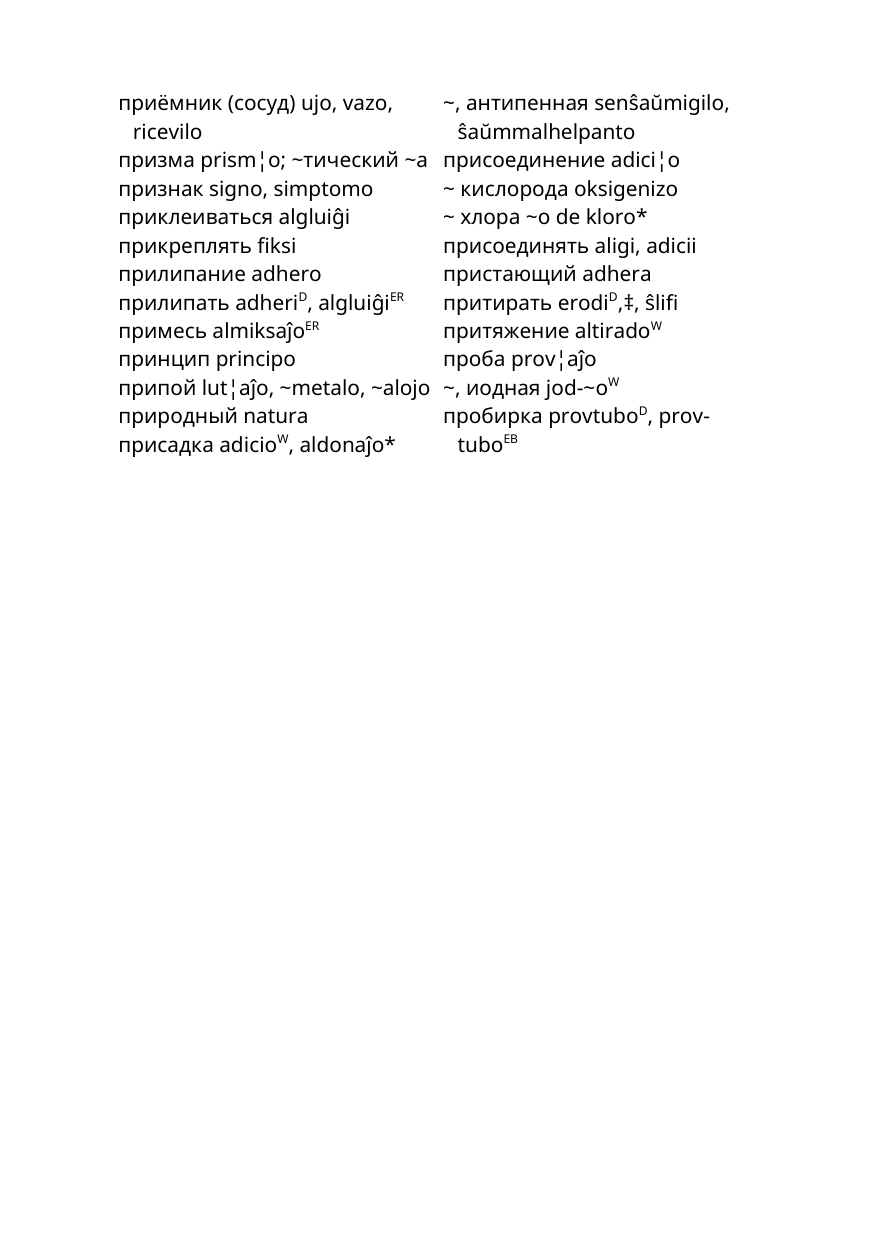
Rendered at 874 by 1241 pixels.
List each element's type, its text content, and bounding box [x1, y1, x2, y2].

text принцип principo [118, 344, 431, 373]
text проба prov¦aĵo [443, 344, 756, 373]
text присоединять aligi, adicii [443, 231, 756, 259]
text прилипание adhero [118, 259, 431, 288]
text ~ хлора ~o de kloro* [443, 202, 756, 231]
text прилипать adheriD, algluiĝiER [118, 288, 431, 316]
text приёмник (сосуд) ujo, vazo, ricevilo [118, 88, 431, 145]
text ~ кислорода oksigenizo [443, 174, 756, 202]
text присоединение adici¦o [443, 145, 756, 174]
text примесь almiksaĵoER [118, 316, 431, 344]
text приклеиваться algluiĝi [118, 202, 431, 231]
text припой lut¦aĵo, ~metalo, ~alojo [118, 373, 431, 401]
text призма prism¦o; ~тический ~a [118, 145, 431, 174]
text ~, иодная jod-~oW [443, 373, 756, 401]
text пробирка provtuboD, prov-tuboEB [443, 401, 756, 458]
text притирать erodiD,‡, ŝlifi [443, 288, 756, 316]
text прикреплять fiksi [118, 231, 431, 259]
text присадка adicioW, aldonaĵo* [118, 430, 431, 458]
text признак signo, simptomo [118, 174, 431, 202]
text ~, антипенная senŝaŭmigilo, ŝaŭmmalhelpanto [443, 88, 756, 145]
text притяжение altiradoW [443, 316, 756, 344]
text пристающий adhera [443, 259, 756, 288]
text природный natura [118, 401, 431, 430]
